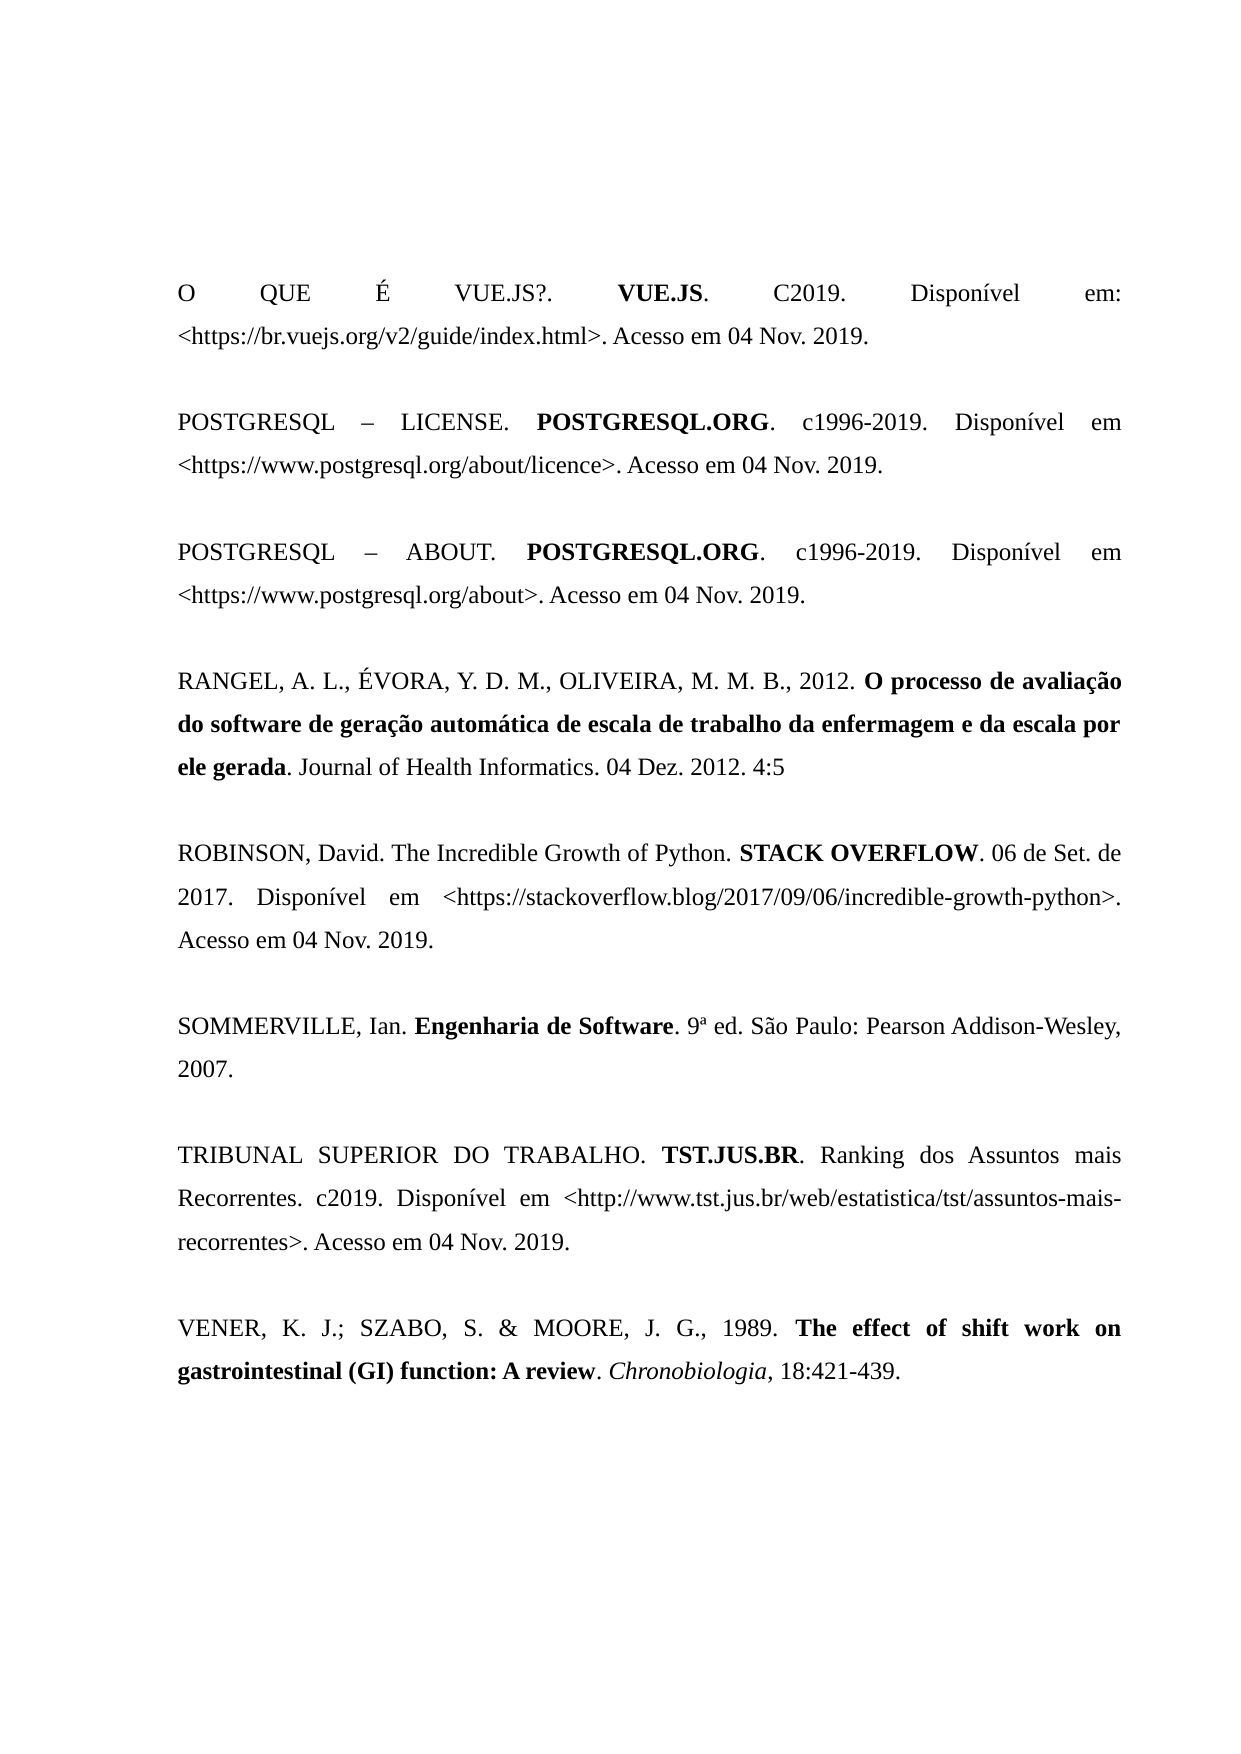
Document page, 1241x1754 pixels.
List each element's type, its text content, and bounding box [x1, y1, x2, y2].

text TRIBUNAL SUPERIOR DO TRABALHO. TST.JUS.BR. Ranking dos Assuntos mais Recorrentes. c2019. Disponível em <http://www.tst.jus.br/web/estatistica/tst/assuntos-mais-recorrentes>. Acesso em 04 Nov. 2019. [177, 1140, 1122, 1255]
text POSTGRESQL – LICENSE. POSTGRESQL.ORG. c1996-2019. Disponível em <https://www.postgresql.org/about/licence>. Acesso em 04 Nov. 2019. [177, 407, 1122, 479]
text ROBINSON, David. The Incredible Growth of Python. STACK OVERFLOW. 06 de Set. de 2017. Disponível em <https://stackoverflow.blog/2017/09/06/incredible-growth-python>. Acesso em 04 Nov. 2019. [177, 838, 1122, 953]
text SOMMERVILLE, Ian. Engenharia de Software. 9ª ed. São Paulo: Pearson Addison-Wesley, 2007. [177, 1011, 1122, 1083]
text POSTGRESQL – ABOUT. POSTGRESQL.ORG. c1996-2019. Disponível em <https://www.postgresql.org/about>. Acesso em 04 Nov. 2019. [177, 537, 1122, 608]
text RANGEL, A. L., ÉVORA, Y. D. M., OLIVEIRA, M. M. B., 2012. O processo de avaliação do software de geração automática de escala de trabalho da enfermagem e da escala por ele gerada. Journal of Health Informatics. 04 Dez. 2012. 4:5 [177, 666, 1122, 781]
text O QUE É VUE.JS?. VUE.JS. C2019. Disponível em: <https://br.vuejs.org/v2/guide/index.html>. Acesso em 04 Nov. 2019. [177, 278, 1122, 350]
text VENER, K. J.; SZABO, S. & MOORE, J. G., 1989. The effect of shift work on gastrointestinal (GI) function: A review. Chronobiologia, 18:421-439. [177, 1313, 1122, 1385]
